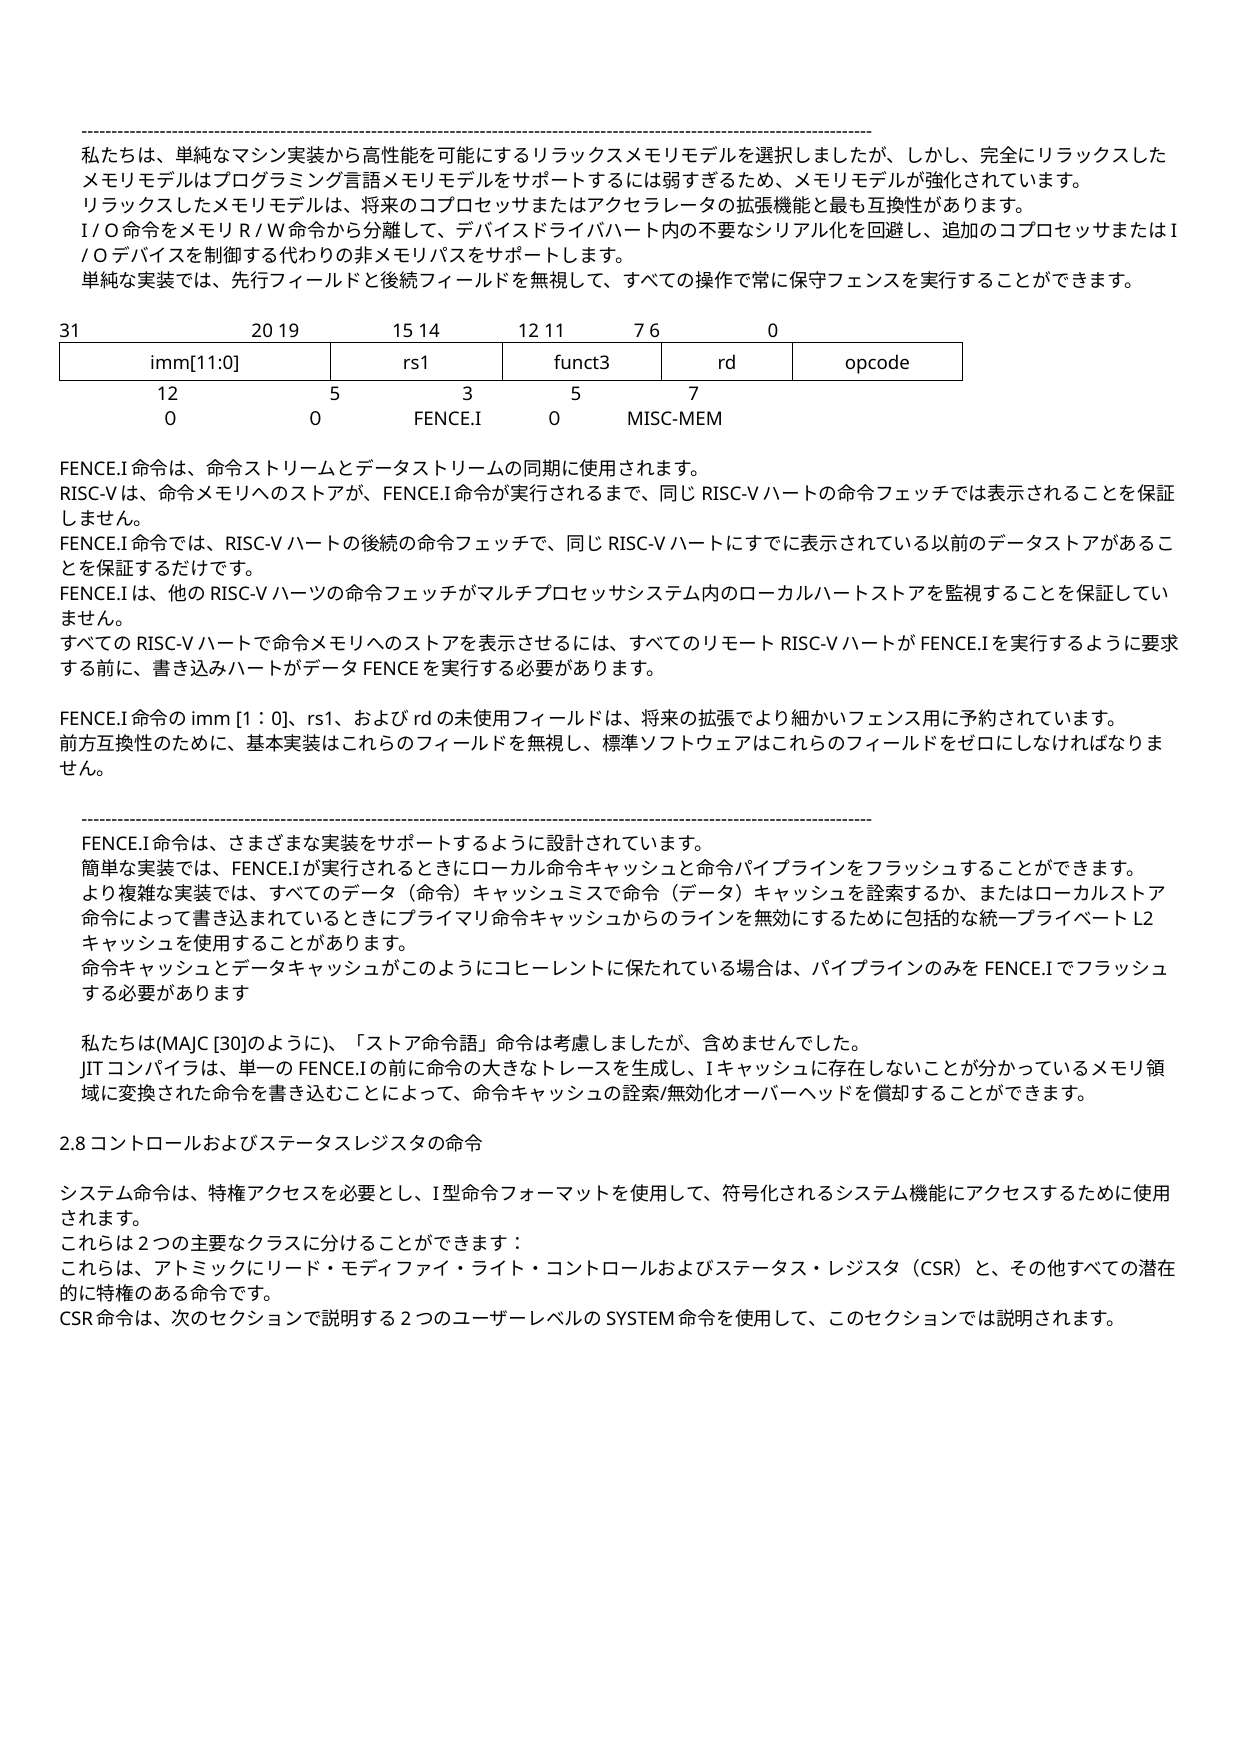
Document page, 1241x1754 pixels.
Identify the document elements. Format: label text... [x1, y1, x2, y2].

text 簡単な実装では、FENCE.Iが実行されるときにローカル命令キャッシュと命令パイプラインをフラッシュすることができます。 [81, 856, 1181, 881]
text 私たちは(MAJC [30]のように)、「ストア命令語」命令は考慮しましたが、含めませんでした。 [81, 1031, 1181, 1056]
table_header opcode [793, 343, 962, 380]
text FENCE.I命令は、命令ストリームとデータストリームの同期に使用されます。 [59, 456, 1181, 481]
text ０ ０ FENCE.I ０ MISC-MEM [59, 406, 1181, 431]
text 命令キャッシュとデータキャッシュがこのようにコヒーレントに保たれている場合は、パイプラインのみをFENCE.Iでフラッシュする必要があります [81, 956, 1181, 1006]
text I / O命令をメモリR / W命令から分離して、デバイスドライバハート内の不要なシリアル化を回避し、追加のコプロセッサまたはI / Oデバイスを制御する代わりの非メモリパスをサポートします。 [81, 217, 1181, 267]
text ----------------------------------------------------------------------------------------------------------------------------------- [81, 806, 1181, 831]
text リラックスしたメモリモデルは、将来のコプロセッサまたはアクセラレータの拡張機能と最も互換性があります。 [81, 192, 1181, 217]
text 私たちは、単純なマシン実装から高性能を可能にするリラックスメモリモデルを選択しましたが、しかし、完全にリラックスしたメモリモデルはプログラミング言語メモリモデルをサポートするには弱すぎるため、メモリモデルが強化されています。 [81, 142, 1181, 192]
text FENCE.I命令のimm [1：0]、rs1、およびrdの未使用フィールドは、将来の拡張でより細かいフェンス用に予約されています。 [59, 706, 1181, 731]
text これらは、アトミックにリード・モディファイ・ライト・コントロールおよびステータス・レジスタ（CSR）と、その他すべての潜在的に特権のある命令です。 [59, 1256, 1181, 1306]
text これらは2つの主要なクラスに分けることができます： [59, 1231, 1181, 1256]
text 2.8コントロールおよびステータスレジスタの命令 [59, 1131, 1181, 1156]
table_header rd [662, 343, 792, 380]
text 12 5 3 5 7 [59, 381, 1181, 406]
text CSR命令は、次のセクションで説明する2つのユーザーレベルのSYSTEM命令を使用して、このセクションでは説明されます。 [59, 1306, 1181, 1331]
text FENCE.I命令では、RISC-Vハートの後続の命令フェッチで、同じRISC-Vハートにすでに表示されている以前のデータストアがあることを保証するだけです。 [59, 531, 1181, 581]
table_header [963, 342, 1081, 380]
text RISC-Vは、命令メモリへのストアが、FENCE.I命令が実行されるまで、同じRISC-Vハートの命令フェッチでは表示されることを保証しません。 [59, 481, 1181, 531]
text 前方互換性のために、基本実装はこれらのフィールドを無視し、標準ソフトウェアはこれらのフィールドをゼロにしなければなりません。 [59, 731, 1181, 781]
table_header rs1 [331, 343, 502, 380]
table_header funct3 [503, 343, 661, 380]
text FENCE.Iは、他のRISC-Vハーツの命令フェッチがマルチプロセッサシステム内のローカルハートストアを監視することを保証していません。 [59, 581, 1181, 631]
text 31 20 19 15 14 12 11 7 6 0 [59, 317, 1181, 342]
text 単純な実装では、先行フィールドと後続フィールドを無視して、すべての操作で常に保守フェンスを実行することができます。 [81, 267, 1181, 292]
text システム命令は、特権アクセスを必要とし、I型命令フォーマットを使用して、符号化されるシステム機能にアクセスするために使用されます。 [59, 1181, 1181, 1231]
table_header imm[11:0] [60, 343, 330, 380]
text FENCE.I命令は、さまざまな実装をサポートするように設計されています。 [81, 831, 1181, 856]
text ----------------------------------------------------------------------------------------------------------------------------------- [81, 117, 1181, 142]
text より複雑な実装では、すべてのデータ（命令）キャッシュミスで命令（データ）キャッシュを詮索するか、またはローカルストア命令によって書き込まれているときにプライマリ命令キャッシュからのラインを無効にするために包括的な統一プライベートL2キャッシュを使用することがあります。 [81, 881, 1181, 956]
text すべてのRISC-Vハートで命令メモリへのストアを表示させるには、すべてのリモートRISC-VハートがFENCE.Iを実行するように要求する前に、書き込みハートがデータFENCEを実行する必要があります。 [59, 631, 1181, 681]
text JITコンパイラは、単一のFENCE.Iの前に命令の大きなトレースを生成し、Iキャッシュに存在しないことが分かっているメモリ領域に変換された命令を書き込むことによって、命令キャッシュの詮索/無効化オーバーヘッドを償却することができます。 [81, 1056, 1181, 1106]
